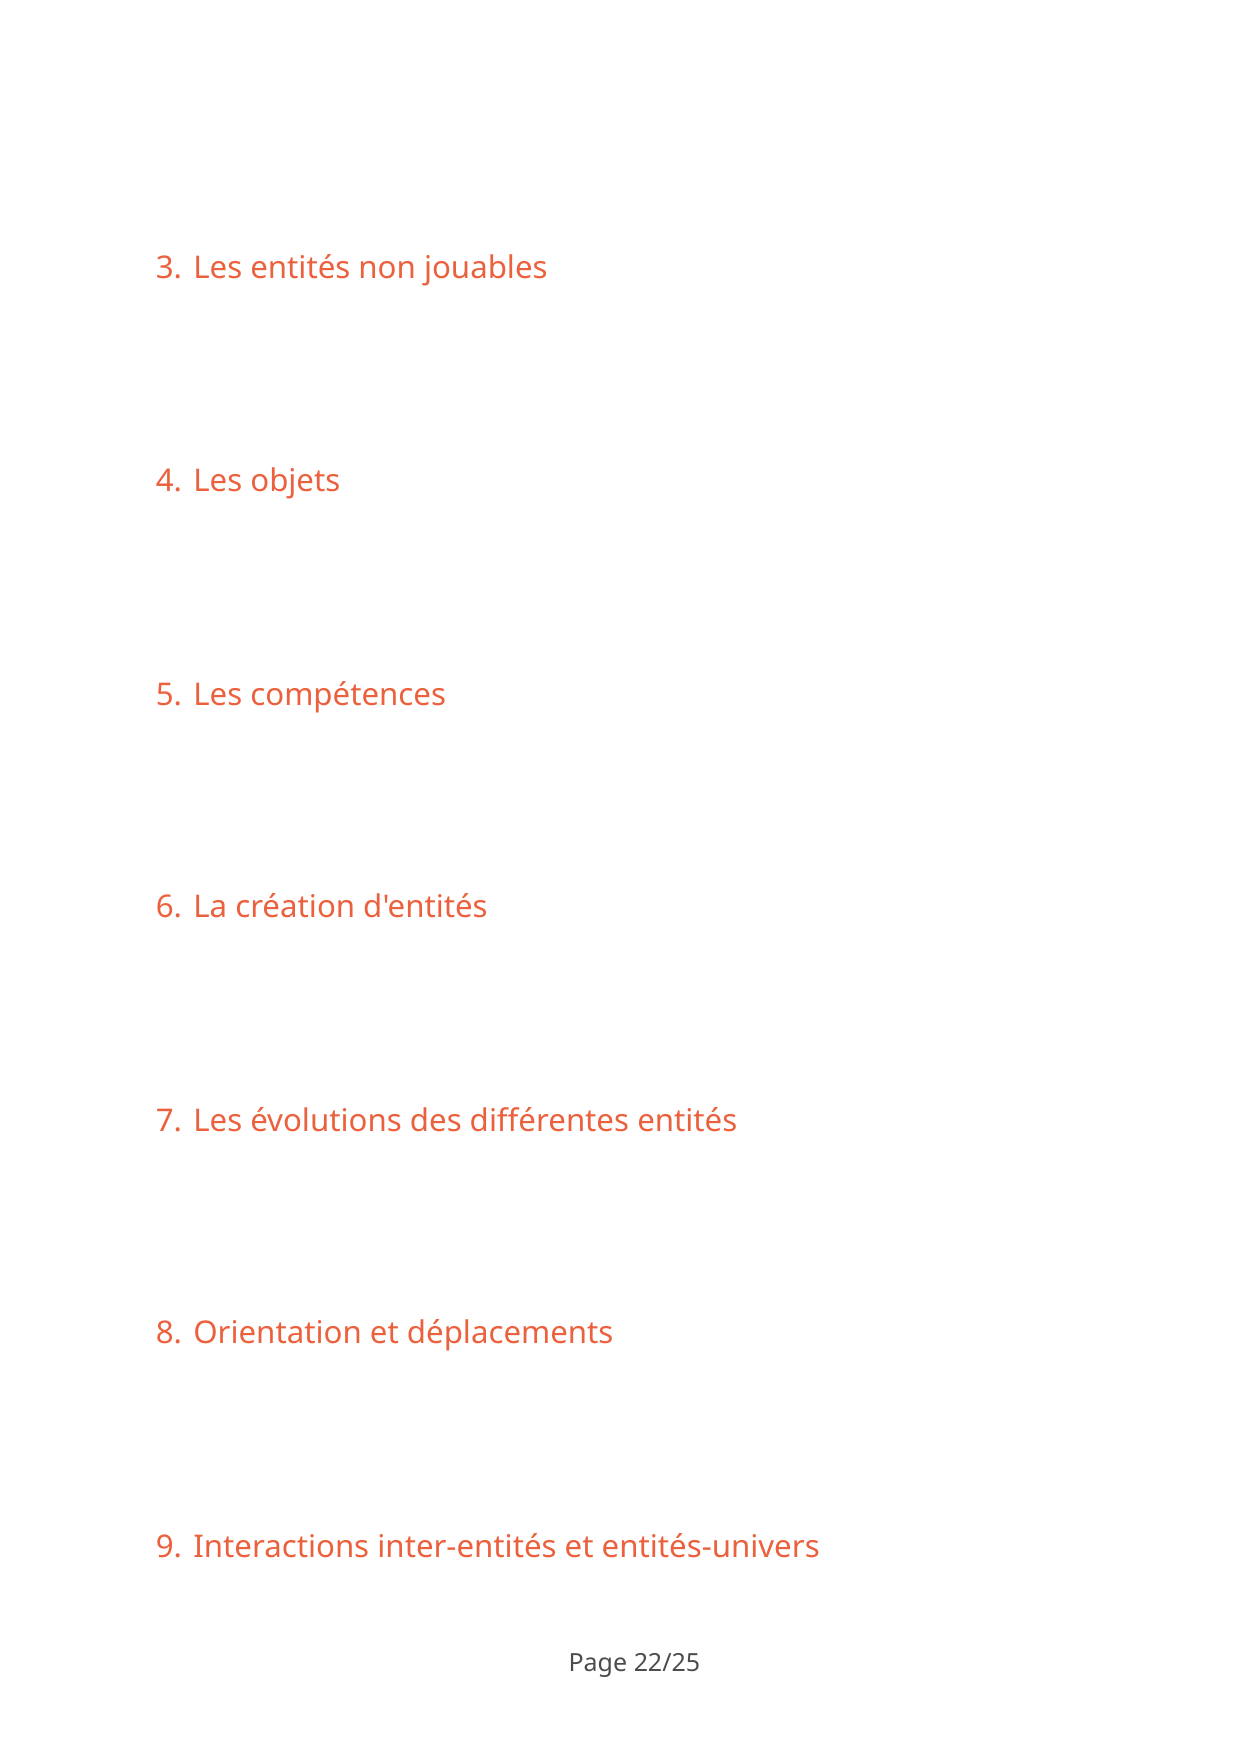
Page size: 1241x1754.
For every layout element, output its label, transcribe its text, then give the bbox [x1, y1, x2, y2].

list Les objets [156, 458, 1122, 501]
list Les évolutions des différentes entités [156, 1097, 1122, 1140]
list La création d'entités [156, 884, 1122, 927]
list Interactions inter-entités et entités-univers [156, 1523, 1122, 1566]
list Orientation et déplacements [156, 1311, 1122, 1353]
list Les entités non jouables [156, 245, 1122, 288]
list Les compétences [156, 671, 1122, 714]
